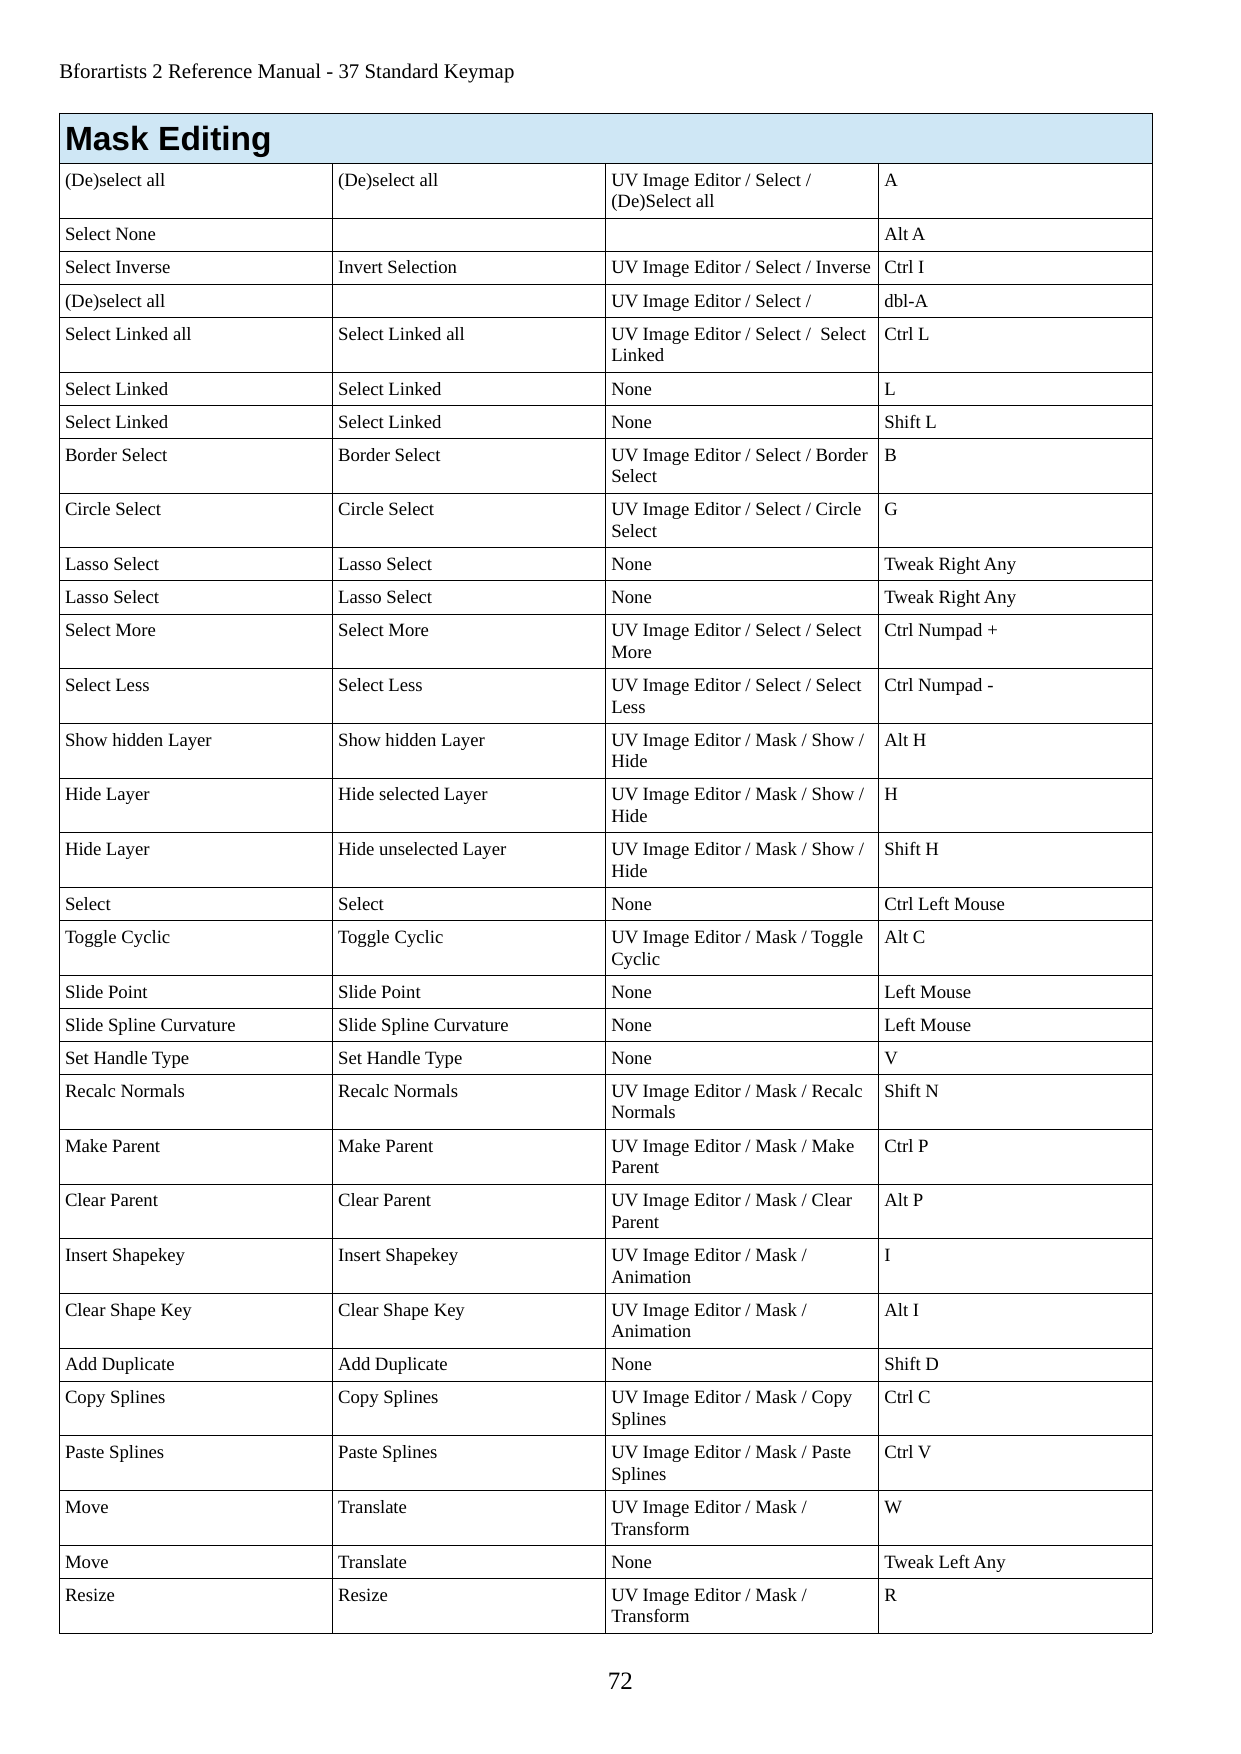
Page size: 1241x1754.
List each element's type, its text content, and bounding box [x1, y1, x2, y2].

table_cell Resize [333, 1579, 605, 1632]
table_cell Hide Layer [60, 779, 332, 832]
table_cell UV Image Editor / Mask / Show / Hide [606, 779, 878, 832]
table_cell Tweak Left Any [879, 1546, 1152, 1578]
table_cell Recalc Normals [60, 1075, 332, 1129]
table_cell Select More [60, 615, 332, 668]
table_cell Circle Select [333, 494, 605, 547]
table_cell Hide unselected Layer [333, 833, 605, 887]
table_cell UV Image Editor / Select / Circle Select [606, 494, 878, 547]
table_cell Select [333, 888, 605, 920]
table_cell UV Image Editor / Mask / Show / Hide [606, 833, 878, 887]
table_cell Shift H [879, 833, 1152, 887]
table_cell Select Linked [333, 406, 605, 438]
table_cell UV Image Editor / Select / Inverse [606, 252, 878, 284]
table_cell None [606, 548, 878, 580]
table_cell Alt H [879, 724, 1152, 777]
table_cell Invert Selection [333, 252, 605, 284]
table_cell Insert Shapekey [60, 1239, 332, 1293]
table_cell Shift N [879, 1075, 1152, 1129]
table_cell (De)select all [60, 285, 332, 317]
table_cell Lasso Select [60, 581, 332, 613]
table_cell Recalc Normals [333, 1075, 605, 1129]
table_cell Alt I [879, 1294, 1152, 1347]
table_cell dbl-A [879, 285, 1152, 317]
table_cell None [606, 1042, 878, 1074]
table_cell None [606, 1009, 878, 1041]
table_cell Ctrl V [879, 1436, 1152, 1490]
table_cell Make Parent [333, 1130, 605, 1183]
table_cell UV Image Editor / Select / Border Select [606, 439, 878, 492]
table_cell Clear Parent [60, 1185, 332, 1238]
table_cell UV Image Editor / Mask / Paste Splines [606, 1436, 878, 1490]
table_header Mask Editing [60, 114, 1152, 163]
table_cell UV Image Editor / Select / [606, 285, 878, 317]
table_cell [606, 219, 878, 251]
table_cell W [879, 1491, 1152, 1545]
table_cell Lasso Select [60, 548, 332, 580]
table_cell Slide Point [60, 976, 332, 1008]
table_cell Set Handle Type [60, 1042, 332, 1074]
table_cell Move [60, 1491, 332, 1545]
table_cell Translate [333, 1546, 605, 1578]
table_cell (De)select all [333, 164, 605, 217]
table_cell Left Mouse [879, 1009, 1152, 1041]
table_cell Select [60, 888, 332, 920]
table_cell Hide selected Layer [333, 779, 605, 832]
table_cell UV Image Editor / Mask / Make Parent [606, 1130, 878, 1183]
table_cell Clear Parent [333, 1185, 605, 1238]
table_cell Copy Splines [333, 1382, 605, 1435]
table_cell Lasso Select [333, 548, 605, 580]
table_cell Select Less [60, 669, 332, 723]
table_cell (De)select all [60, 164, 332, 217]
table_cell Ctrl P [879, 1130, 1152, 1183]
table_cell Alt C [879, 921, 1152, 975]
table_cell R [879, 1579, 1152, 1632]
table_cell Alt P [879, 1185, 1152, 1238]
table_cell Select Inverse [60, 252, 332, 284]
table_cell UV Image Editor / Mask / Copy Splines [606, 1382, 878, 1435]
table_cell Select None [60, 219, 332, 251]
table_cell None [606, 406, 878, 438]
table_cell None [606, 976, 878, 1008]
table_cell None [606, 373, 878, 405]
table_cell Border Select [60, 439, 332, 492]
table_cell Select Linked [333, 373, 605, 405]
table_cell Left Mouse [879, 976, 1152, 1008]
table_cell Slide Spline Curvature [333, 1009, 605, 1041]
table_cell Hide Layer [60, 833, 332, 887]
table_cell Ctrl I [879, 252, 1152, 284]
table_cell UV Image Editor / Mask / Show / Hide [606, 724, 878, 777]
table_cell Translate [333, 1491, 605, 1545]
table_cell Alt A [879, 219, 1152, 251]
table_cell B [879, 439, 1152, 492]
table_cell Tweak Right Any [879, 548, 1152, 580]
table_cell Toggle Cyclic [60, 921, 332, 975]
table_cell Tweak Right Any [879, 581, 1152, 613]
table_cell Shift L [879, 406, 1152, 438]
table_cell Select More [333, 615, 605, 668]
table_cell None [606, 1349, 878, 1381]
table_cell Paste Splines [333, 1436, 605, 1490]
table_cell Show hidden Layer [333, 724, 605, 777]
table_cell Set Handle Type [333, 1042, 605, 1074]
table_cell Resize [60, 1579, 332, 1632]
table_cell Add Duplicate [333, 1349, 605, 1381]
table_cell UV Image Editor / Select / Select Less [606, 669, 878, 723]
table_cell Select Linked all [333, 318, 605, 372]
table_cell None [606, 1546, 878, 1578]
table_cell Ctrl C [879, 1382, 1152, 1435]
table_cell Ctrl L [879, 318, 1152, 372]
table_cell UV Image Editor / Mask / Toggle Cyclic [606, 921, 878, 975]
table_cell V [879, 1042, 1152, 1074]
table_cell Insert Shapekey [333, 1239, 605, 1293]
table_cell A [879, 164, 1152, 217]
table_cell Lasso Select [333, 581, 605, 613]
table_cell G [879, 494, 1152, 547]
table_cell None [606, 888, 878, 920]
table_cell Slide Spline Curvature [60, 1009, 332, 1041]
table_cell Paste Splines [60, 1436, 332, 1490]
table_cell L [879, 373, 1152, 405]
table_cell Make Parent [60, 1130, 332, 1183]
table_cell Show hidden Layer [60, 724, 332, 777]
table_cell Clear Shape Key [60, 1294, 332, 1347]
table_cell Slide Point [333, 976, 605, 1008]
table_cell Ctrl Numpad - [879, 669, 1152, 723]
table_cell Select Linked all [60, 318, 332, 372]
table_cell Select Linked [60, 406, 332, 438]
table_cell Ctrl Left Mouse [879, 888, 1152, 920]
table_cell [333, 219, 605, 251]
table_cell Copy Splines [60, 1382, 332, 1435]
table_cell UV Image Editor / Mask / Transform [606, 1579, 878, 1632]
table_cell Ctrl Numpad + [879, 615, 1152, 668]
table_cell Select Linked [60, 373, 332, 405]
table_cell Border Select [333, 439, 605, 492]
table_cell UV Image Editor / Mask / Animation [606, 1239, 878, 1293]
table_cell Select Less [333, 669, 605, 723]
table_cell Clear Shape Key [333, 1294, 605, 1347]
table_cell Toggle Cyclic [333, 921, 605, 975]
table_cell H [879, 779, 1152, 832]
table_cell UV Image Editor / Select / (De)Select all [606, 164, 878, 217]
table_cell UV Image Editor / Mask / Animation [606, 1294, 878, 1347]
table_cell Circle Select [60, 494, 332, 547]
table_cell UV Image Editor / Select / Select More [606, 615, 878, 668]
table_cell UV Image Editor / Mask / Recalc Normals [606, 1075, 878, 1129]
table_cell [333, 285, 605, 317]
table_cell Add Duplicate [60, 1349, 332, 1381]
table_cell Shift D [879, 1349, 1152, 1381]
table_cell None [606, 581, 878, 613]
table_cell Move [60, 1546, 332, 1578]
table_cell UV Image Editor / Select / Select Linked [606, 318, 878, 372]
table_cell I [879, 1239, 1152, 1293]
table_cell UV Image Editor / Mask / Clear Parent [606, 1185, 878, 1238]
table_cell UV Image Editor / Mask / Transform [606, 1491, 878, 1545]
